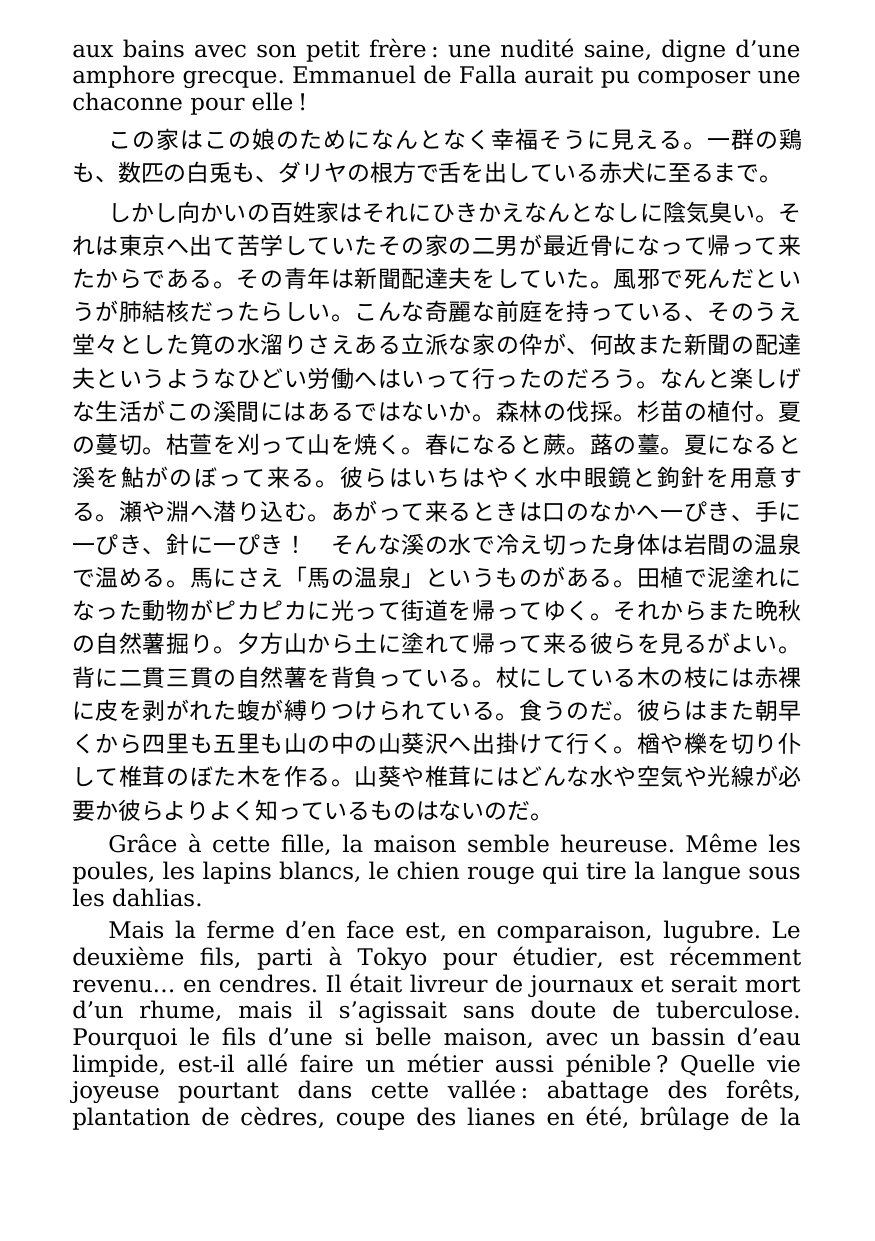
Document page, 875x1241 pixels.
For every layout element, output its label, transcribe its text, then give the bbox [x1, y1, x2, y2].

text aux bains avec son petit frère : une nudité saine, digne d’une amphore grecque. Emmanuel de Falla aurait pu composer une chaconne pour elle ! [72, 36, 802, 116]
text この家はこの娘のためになんとなく幸福そうに見える。一群の鶏も、数匹の白兎も、ダリヤの根方で舌を出している赤犬に至るまで。 [72, 122, 802, 188]
text Mais la ferme d’en face est, en comparaison, lugubre. Le deuxième fils, parti à Tokyo pour étudier, est récemment revenu… en cendres. Il était livreur de journaux et serait mort d’un rhume, mais il s’agissait sans doute de tuberculose. Pourquoi le fils d’une si belle maison, avec un bassin d’eau limpide, est-il allé faire un métier aussi pénible ? Quelle vie joyeuse pourtant dans cette vallée : abattage des forêts, plantation de cèdres, coupe des lianes en été, brûlage de la [72, 918, 802, 1131]
text しかし向かいの百姓家はそれにひきかえなんとなしに陰気臭い。それは東京へ出て苦学していたその家の二男が最近骨になって帰って来たからである。その青年は新聞配達夫をしていた。風邪で死んだというが肺結核だったらしい。こんな奇麗な前庭を持っている、そのうえ堂々とした筧の水溜りさえある立派な家の伜が、何故また新聞の配達夫というようなひどい労働へはいって行ったのだろう。なんと楽しげな生活がこの溪間にはあるではないか。森林の伐採。杉苗の植付。夏の蔓切。枯萱を刈って山を焼く。春になると蕨。蕗の薹。夏になると溪を鮎がのぼって来る。彼らはいちはやく水中眼鏡と鉤針を用意する。瀬や淵へ潜り込む。あがって来るときは口のなかへ一ぴき、手に一ぴき、針に一ぴき！ そんな溪の水で冷え切った身体は岩間の温泉で温める。馬にさえ「馬の温泉」というものがある。田植で泥塗れになった動物がピカピカに光って街道を帰ってゆく。それからまた晩秋の自然薯掘り。夕方山から土に塗れて帰って来る彼らを見るがよい。背に二貫三貫の自然薯を背負っている。杖にしている木の枝には赤裸に皮を剥がれた蝮が縛りつけられている。食うのだ。彼らはまた朝早くから四里も五里も山の中の山葵沢へ出掛けて行く。楢や櫟を切り仆して椎茸のぼた木を作る。山葵や椎茸にはどんな水や空気や光線が必要か彼らよりよく知っているものはないのだ。 [72, 194, 802, 826]
text Grâce à cette fille, la maison semble heureuse. Même les poules, les lapins blancs, le chien rouge qui tire la langue sous les dahlias. [72, 832, 802, 912]
